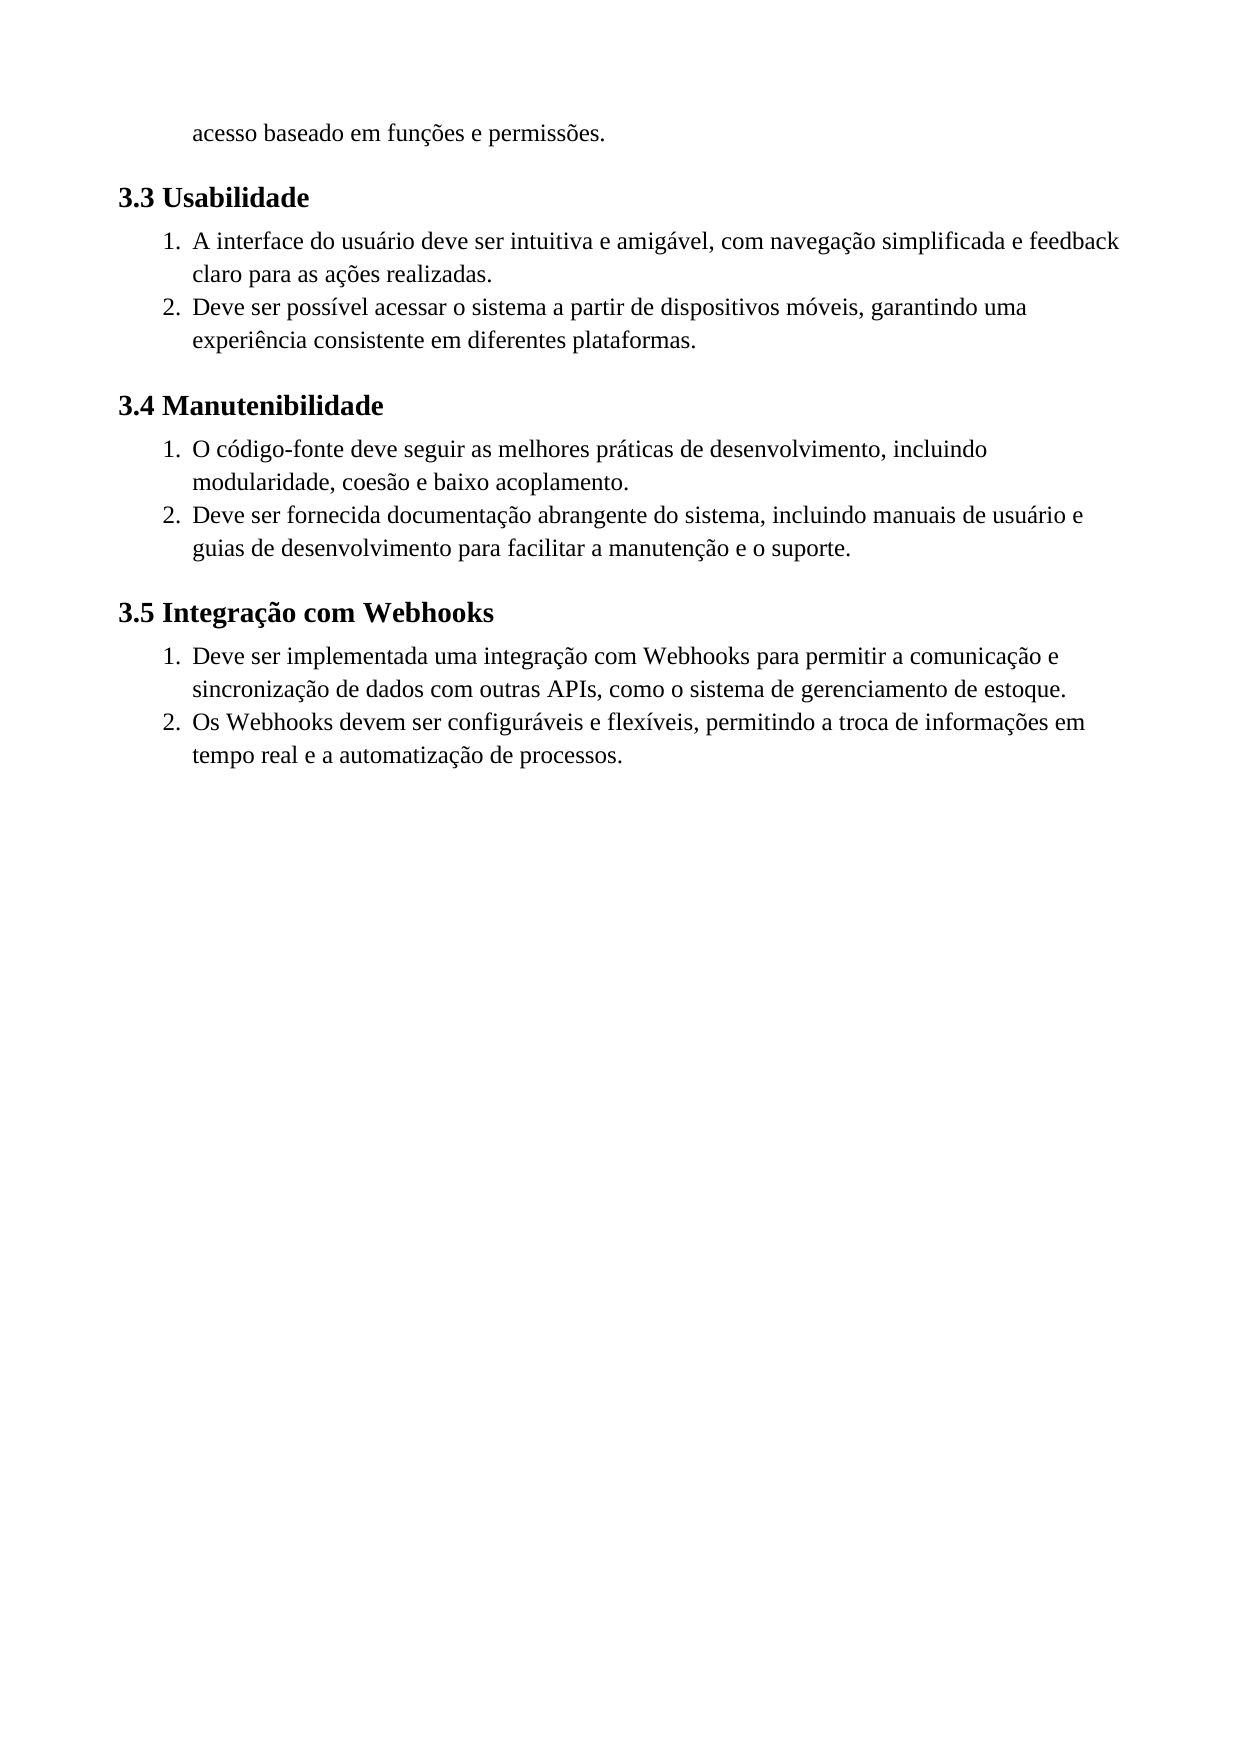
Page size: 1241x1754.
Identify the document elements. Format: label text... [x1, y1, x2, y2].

list O código-fonte deve seguir as melhores práticas de desenvolvimento, incluindo modularidade, coesão e baixo acoplamento. [162, 434, 1122, 495]
subtitle 3.4 Manutenibilidade [118, 388, 1122, 421]
list Deve ser fornecida documentação abrangente do sistema, incluindo manuais de usuário e guias de desenvolvimento para facilitar a manutenção e o suporte. [162, 500, 1122, 561]
list Os Webhooks devem ser configuráveis e flexíveis, permitindo a troca de informações em tempo real e a automatização de processos. [162, 707, 1122, 769]
list acesso baseado em funções e permissões. [162, 118, 1122, 147]
list Deve ser implementada uma integração com Webhooks para permitir a comunicação e sincronização de dados com outras APIs, como o sistema de gerenciamento de estoque. [162, 641, 1122, 703]
subtitle 3.3 Usabilidade [118, 180, 1122, 214]
list Deve ser possível acessar o sistema a partir de dispositivos móveis, garantindo uma experiência consistente em diferentes plataformas. [162, 292, 1122, 354]
list A interface do usuário deve ser intuitiva e amigável, com navegação simplificada e feedback claro para as ações realizadas. [162, 226, 1122, 288]
subtitle 3.5 Integração com Webhooks [118, 595, 1122, 628]
